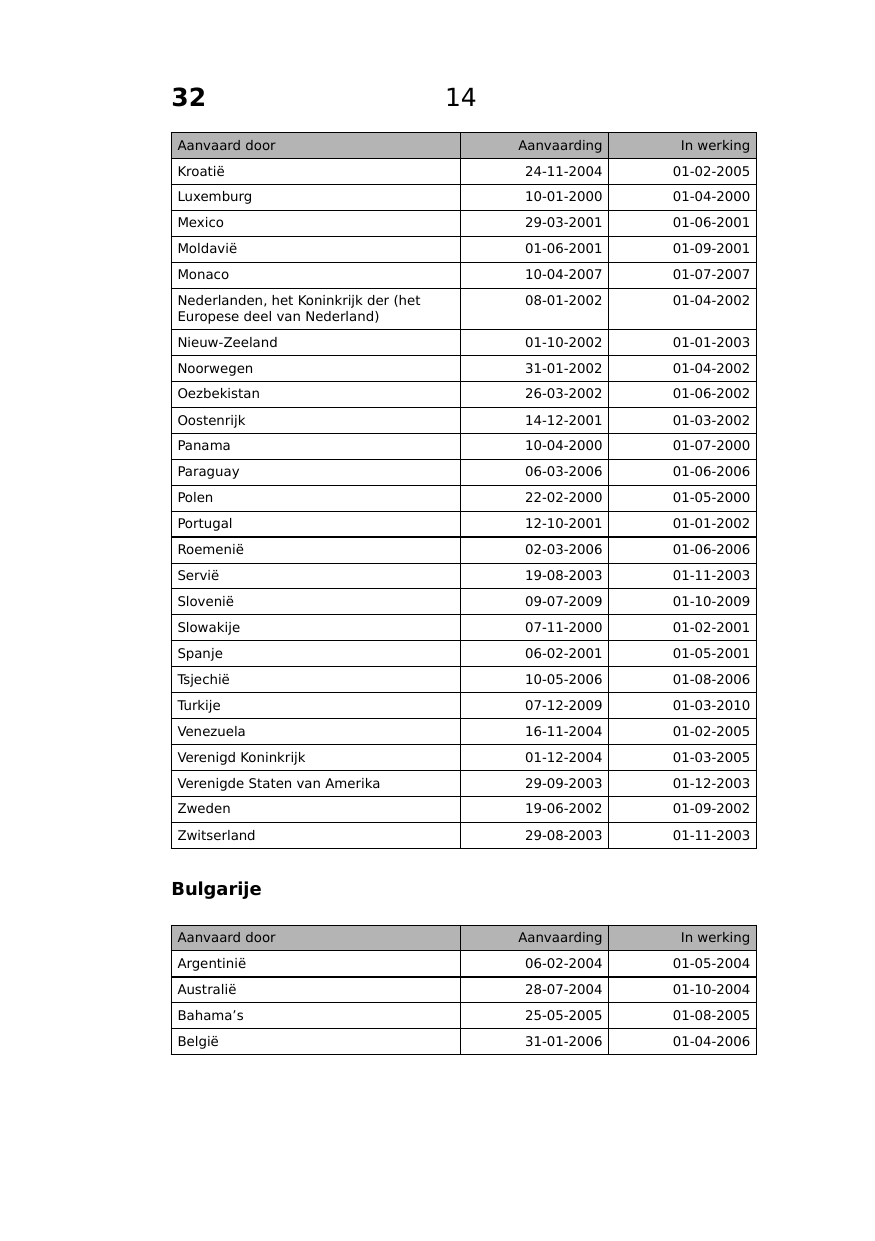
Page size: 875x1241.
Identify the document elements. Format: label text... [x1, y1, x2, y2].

table_cell 01-04-2002 [609, 356, 756, 381]
table_cell 24-11-2004 [461, 159, 608, 184]
table_cell 22-02-2000 [461, 486, 608, 511]
table_cell Monaco [172, 263, 460, 287]
table_cell Slowakije [172, 615, 460, 640]
table_cell 31-01-2006 [461, 1029, 608, 1054]
table_cell 16-11-2004 [461, 719, 608, 744]
table_cell 01-02-2005 [609, 159, 756, 184]
table_cell Australië [172, 978, 460, 1002]
table_cell 01-07-2000 [609, 434, 756, 459]
table_cell Roemenië [172, 538, 460, 562]
table_cell 26-03-2002 [461, 382, 608, 407]
subtitle Bulgarije [171, 879, 756, 899]
table_cell 06-02-2001 [461, 641, 608, 666]
table_cell 01-10-2009 [609, 589, 756, 614]
table_cell 01-08-2005 [609, 1003, 756, 1028]
table_cell 19-08-2003 [461, 564, 608, 588]
table_cell Mexico [172, 211, 460, 236]
table_cell Zwitserland [172, 823, 460, 848]
table_cell Argentinië [172, 951, 460, 976]
table_header Aanvaard door [172, 133, 460, 158]
table_cell 29-03-2001 [461, 211, 608, 236]
table_cell 06-02-2004 [461, 951, 608, 976]
table_cell Verenigd Koninkrijk [172, 745, 460, 770]
table_cell 01-06-2001 [609, 211, 756, 236]
table_cell 01-11-2003 [609, 823, 756, 848]
table_cell 01-04-2002 [609, 289, 756, 329]
table_cell 01-03-2005 [609, 745, 756, 770]
table_cell 01-02-2005 [609, 719, 756, 744]
table_cell Bahama’s [172, 1003, 460, 1028]
table_cell 25-05-2005 [461, 1003, 608, 1028]
table_cell Servië [172, 564, 460, 588]
table_cell 01-09-2002 [609, 797, 756, 822]
table_cell 10-01-2000 [461, 185, 608, 210]
table_cell Luxemburg [172, 185, 460, 210]
table_cell Nederlanden, het Koninkrijk der (het Europese deel van Nederland) [172, 289, 460, 329]
table_cell 01-06-2006 [609, 538, 756, 562]
table_cell 01-05-2001 [609, 641, 756, 666]
table_cell 01-11-2003 [609, 564, 756, 588]
table_cell Spanje [172, 641, 460, 666]
table_cell 29-08-2003 [461, 823, 608, 848]
table_cell 08-01-2002 [461, 289, 608, 329]
table_cell 01-12-2003 [609, 771, 756, 796]
table_cell 01-09-2001 [609, 237, 756, 262]
table_cell 14-12-2001 [461, 408, 608, 433]
table_header Aanvaarding [461, 926, 608, 950]
table_cell 01-10-2004 [609, 978, 756, 1002]
table_cell 01-04-2006 [609, 1029, 756, 1054]
table_cell 01-04-2000 [609, 185, 756, 210]
table_header Aanvaard door [172, 926, 460, 950]
table_cell 28-07-2004 [461, 978, 608, 1002]
table_cell 10-04-2000 [461, 434, 608, 459]
table_cell Oostenrijk [172, 408, 460, 433]
table_cell 02-03-2006 [461, 538, 608, 562]
table_cell 19-06-2002 [461, 797, 608, 822]
table_cell 01-05-2004 [609, 951, 756, 976]
table_cell 01-07-2007 [609, 263, 756, 287]
table_header Aanvaarding [461, 133, 608, 158]
table_cell 31-01-2002 [461, 356, 608, 381]
table_cell Noorwegen [172, 356, 460, 381]
table_cell Portugal [172, 512, 460, 536]
table_cell 07-12-2009 [461, 693, 608, 718]
table_cell Venezuela [172, 719, 460, 744]
table_cell 01-06-2001 [461, 237, 608, 262]
table_cell 01-01-2002 [609, 512, 756, 536]
table_cell 29-09-2003 [461, 771, 608, 796]
table_cell 01-10-2002 [461, 330, 608, 355]
table_cell Zweden [172, 797, 460, 822]
table_cell 01-12-2004 [461, 745, 608, 770]
table_cell Oezbekistan [172, 382, 460, 407]
table_cell Nieuw-Zeeland [172, 330, 460, 355]
table_cell 01-06-2006 [609, 460, 756, 484]
table_cell Paraguay [172, 460, 460, 484]
table_cell 10-05-2006 [461, 667, 608, 692]
table_cell 09-07-2009 [461, 589, 608, 614]
table_header In werking [609, 133, 756, 158]
table_cell 01-03-2002 [609, 408, 756, 433]
table_cell Tsjechië [172, 667, 460, 692]
table_cell Polen [172, 486, 460, 511]
table_cell Kroatië [172, 159, 460, 184]
table_cell Turkije [172, 693, 460, 718]
table_cell 01-02-2001 [609, 615, 756, 640]
table_cell 01-06-2002 [609, 382, 756, 407]
table_cell 12-10-2001 [461, 512, 608, 536]
table_cell 10-04-2007 [461, 263, 608, 287]
table_cell 01-05-2000 [609, 486, 756, 511]
table_cell 06-03-2006 [461, 460, 608, 484]
table_cell België [172, 1029, 460, 1054]
table_cell 07-11-2000 [461, 615, 608, 640]
table_cell Slovenië [172, 589, 460, 614]
table_cell Moldavië [172, 237, 460, 262]
table_cell 01-08-2006 [609, 667, 756, 692]
table_header In werking [609, 926, 756, 950]
table_cell 01-01-2003 [609, 330, 756, 355]
table_cell Panama [172, 434, 460, 459]
table_cell 01-03-2010 [609, 693, 756, 718]
table_cell Verenigde Staten van Amerika [172, 771, 460, 796]
